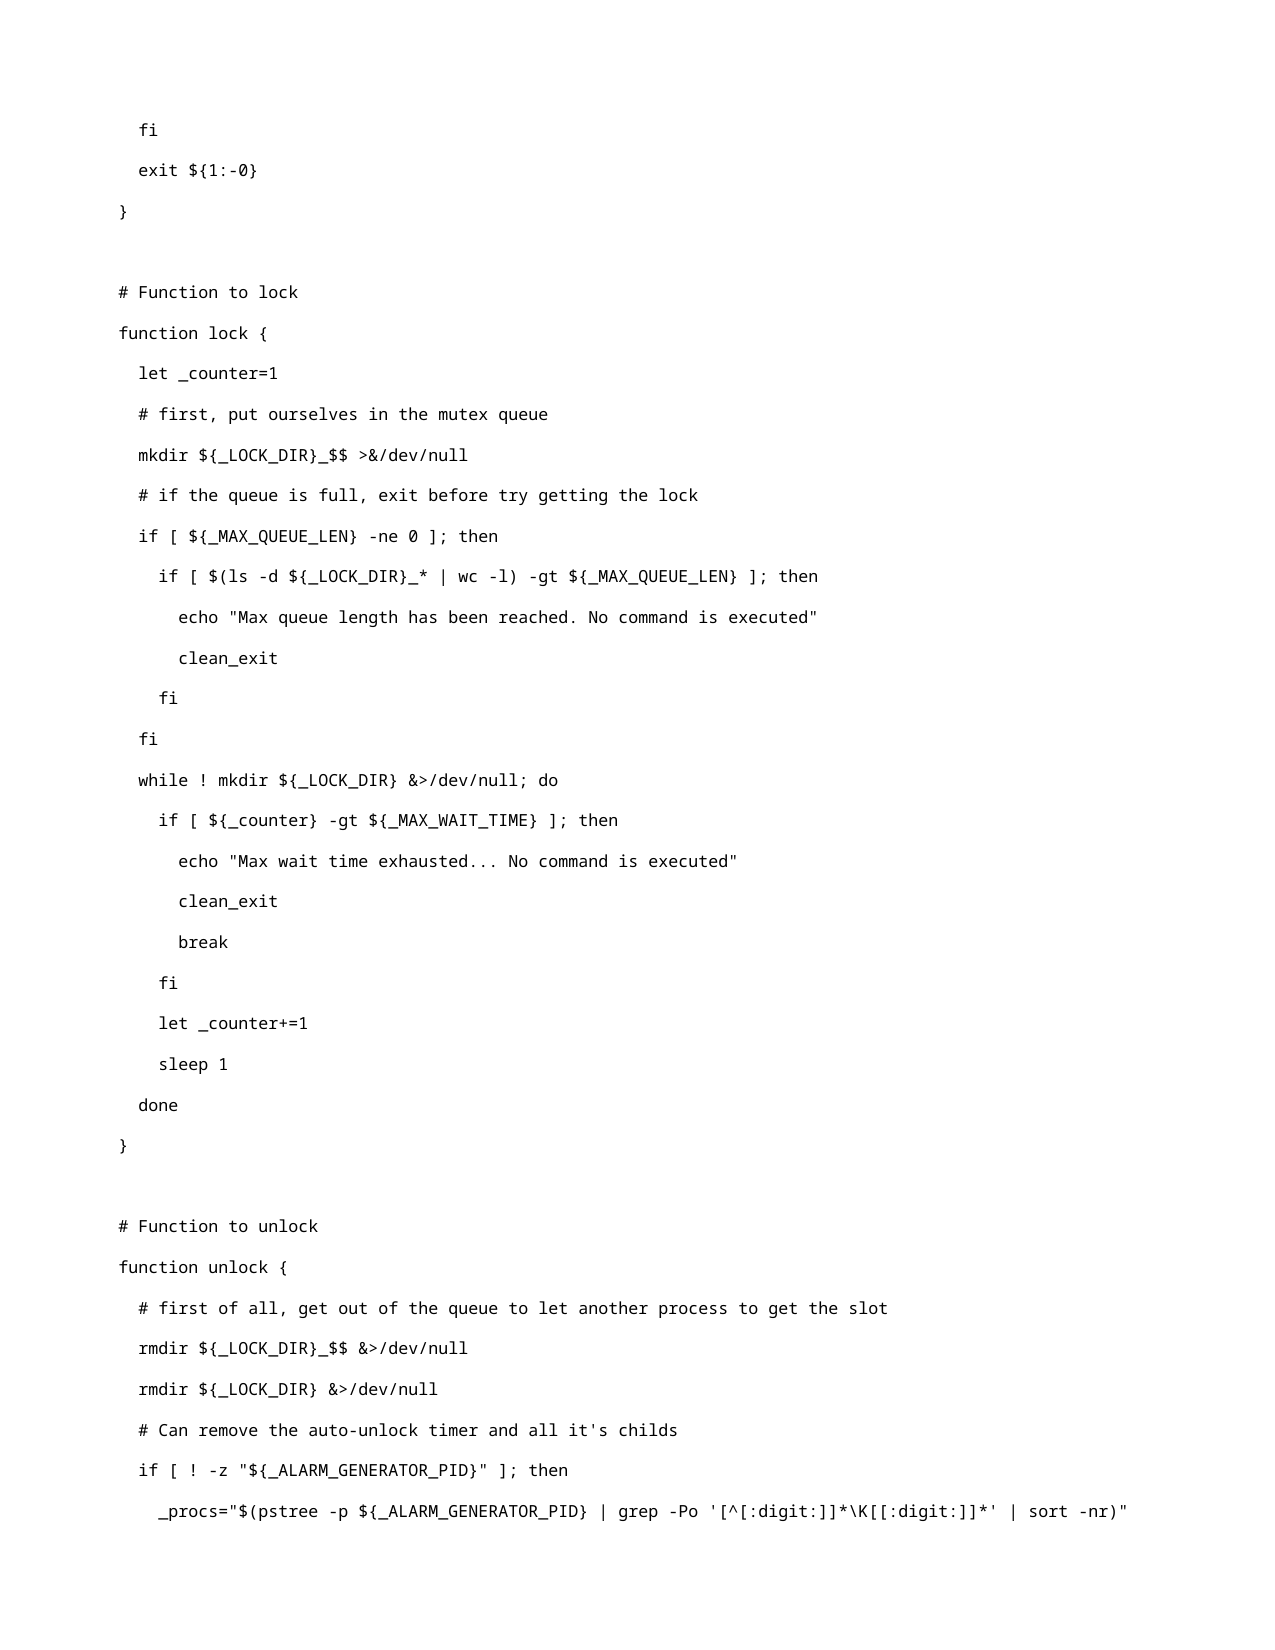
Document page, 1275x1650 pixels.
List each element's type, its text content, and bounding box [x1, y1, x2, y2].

text # Function to lock [118, 281, 1157, 303]
text if [ $(ls -d ${_LOCK_DIR}_* | wc -l) -gt ${_MAX_QUEUE_LEN} ]; then [118, 565, 1157, 588]
text break [118, 931, 1157, 953]
text mkdir ${_LOCK_DIR}_$$ >&/dev/null [118, 443, 1157, 466]
text while ! mkdir ${_LOCK_DIR} &>/dev/null; do [118, 768, 1157, 791]
text # first, put ourselves in the mutex queue [118, 402, 1157, 425]
text # if the queue is full, exit before try getting the lock [118, 484, 1157, 506]
text # Function to unlock [118, 1215, 1157, 1238]
text rmdir ${_LOCK_DIR}_$$ &>/dev/null [118, 1337, 1157, 1359]
text if [ ! -z "${_ALARM_GENERATOR_PID}" ]; then [118, 1459, 1157, 1481]
text function unlock { [118, 1256, 1157, 1278]
text clean_exit [118, 646, 1157, 669]
text } [118, 199, 1157, 222]
text fi [118, 727, 1157, 750]
text if [ ${_MAX_QUEUE_LEN} -ne 0 ]; then [118, 524, 1157, 547]
text # Can remove the auto-unlock timer and all it's childs [118, 1418, 1157, 1441]
text if [ ${_counter} -gt ${_MAX_WAIT_TIME} ]; then [118, 809, 1157, 831]
text exit ${1:-0} [118, 159, 1157, 181]
text done [118, 1093, 1157, 1116]
text fi [118, 118, 1157, 141]
text clean_exit [118, 890, 1157, 913]
text } [118, 1134, 1157, 1156]
text _procs="$(pstree -p ${_ALARM_GENERATOR_PID} | grep -Po '[^[:digit:]]*\K[[:digit:]]*' | sort -nr)" [118, 1499, 1157, 1522]
text echo "Max queue length has been reached. No command is executed" [118, 606, 1157, 628]
text fi [118, 971, 1157, 994]
text # first of all, get out of the queue to let another process to get the slot [118, 1296, 1157, 1319]
text let _counter=1 [118, 362, 1157, 384]
text let _counter+=1 [118, 1012, 1157, 1034]
text function lock { [118, 321, 1157, 344]
text sleep 1 [118, 1052, 1157, 1075]
text rmdir ${_LOCK_DIR} &>/dev/null [118, 1377, 1157, 1400]
text fi [118, 687, 1157, 709]
text echo "Max wait time exhausted... No command is executed" [118, 849, 1157, 872]
